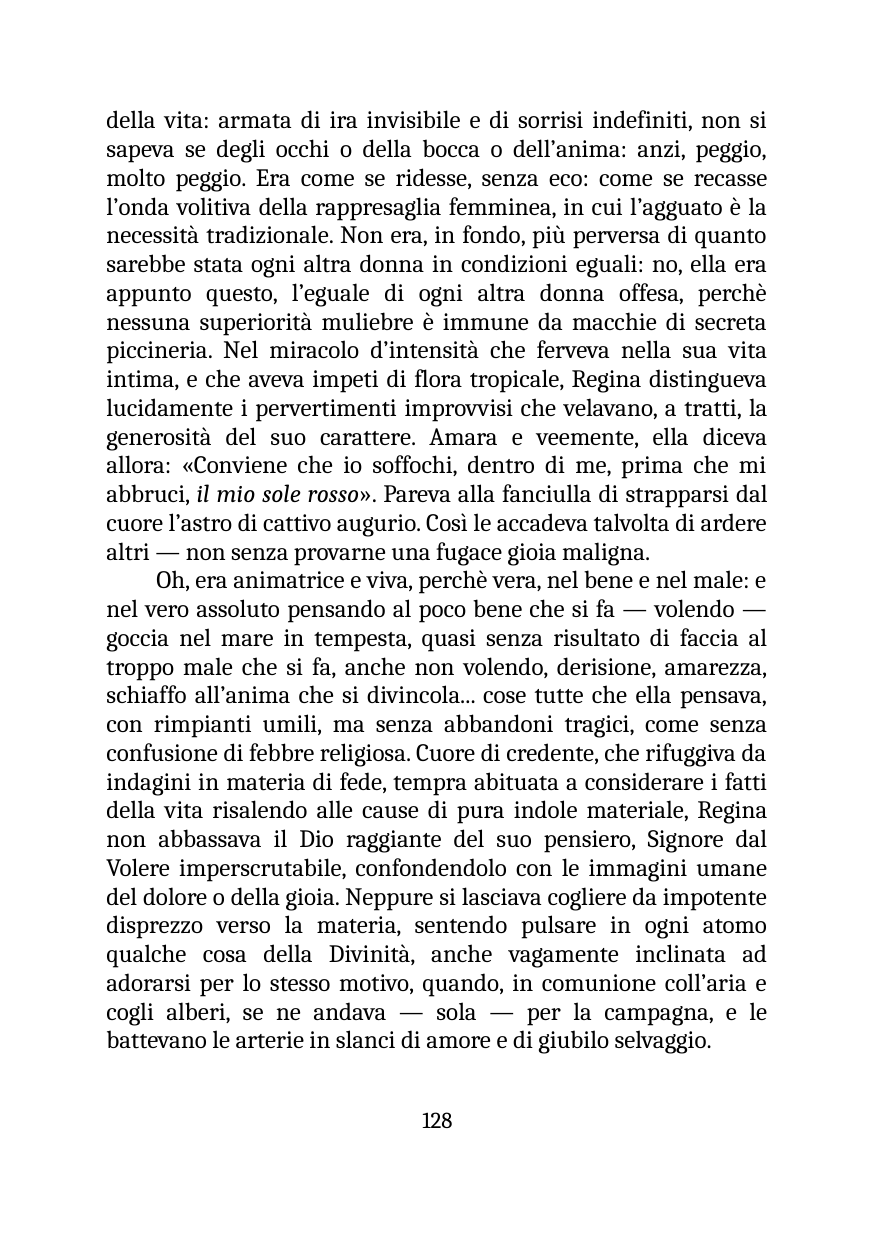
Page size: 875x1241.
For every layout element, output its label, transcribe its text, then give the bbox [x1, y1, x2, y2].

text della vita: armata di ira invisibile e di sorrisi indefiniti, non si sapeva se degli occhi o della bocca o dell’anima: anzi, peggio, molto peggio. Era come se ridesse, senza eco: come se recasse l’onda volitiva della rappresaglia femminea, in cui l’agguato è la necessità tradizionale. Non era, in fondo, più perversa di quanto sarebbe stata ogni altra donna in condizioni eguali: no, ella era appunto questo, l’eguale di ogni altra donna offesa, perchè nessuna superiorità muliebre è immune da macchie di secreta piccineria. Nel miracolo d’intensità che ferveva nella sua vita intima, e che aveva impeti di flora tropicale, Regina distingueva lucidamente i pervertimenti improvvisi che velavano, a tratti, la generosità del suo carattere. Amara e veemente, ella diceva allora: «Conviene che io soffochi, dentro di me, prima che mi abbruci, il mio sole rosso». Pareva alla fanciulla di strapparsi dal cuore l’astro di cattivo augurio. Così le accadeva talvolta di ardere altri — non senza provarne una fugace gioia maligna. [106, 106, 768, 566]
text Oh, era animatrice e viva, perchè vera, nel bene e nel male: e nel vero assoluto pensando al poco bene che si fa — volendo — goccia nel mare in tempesta, quasi senza risultato di faccia al troppo male che si fa, anche non volendo, derisione, amarezza, schiaffo all’anima che si divincola... cose tutte che ella pensava, con rimpianti umili, ma senza abbandoni tragici, come senza confusione di febbre religiosa. Cuore di credente, che rifuggiva da indagini in materia di fede, tempra abituata a considerare i fatti della vita risalendo alle cause di pura indole materiale, Regina non abbassava il Dio raggiante del suo pensiero, Signore dal Volere imperscrutabile, confondendolo con le immagini umane del dolore o della gioia. Neppure si lasciava cogliere da impotente disprezzo verso la materia, sentendo pulsare in ogni atomo qualche cosa della Divinità, anche vagamente inclinata ad adorarsi per lo stesso motivo, quando, in comunione coll’aria e cogli alberi, se ne andava — sola — per la campagna, e le battevano le arterie in slanci di amore e di giubilo selvaggio. [106, 566, 768, 1055]
